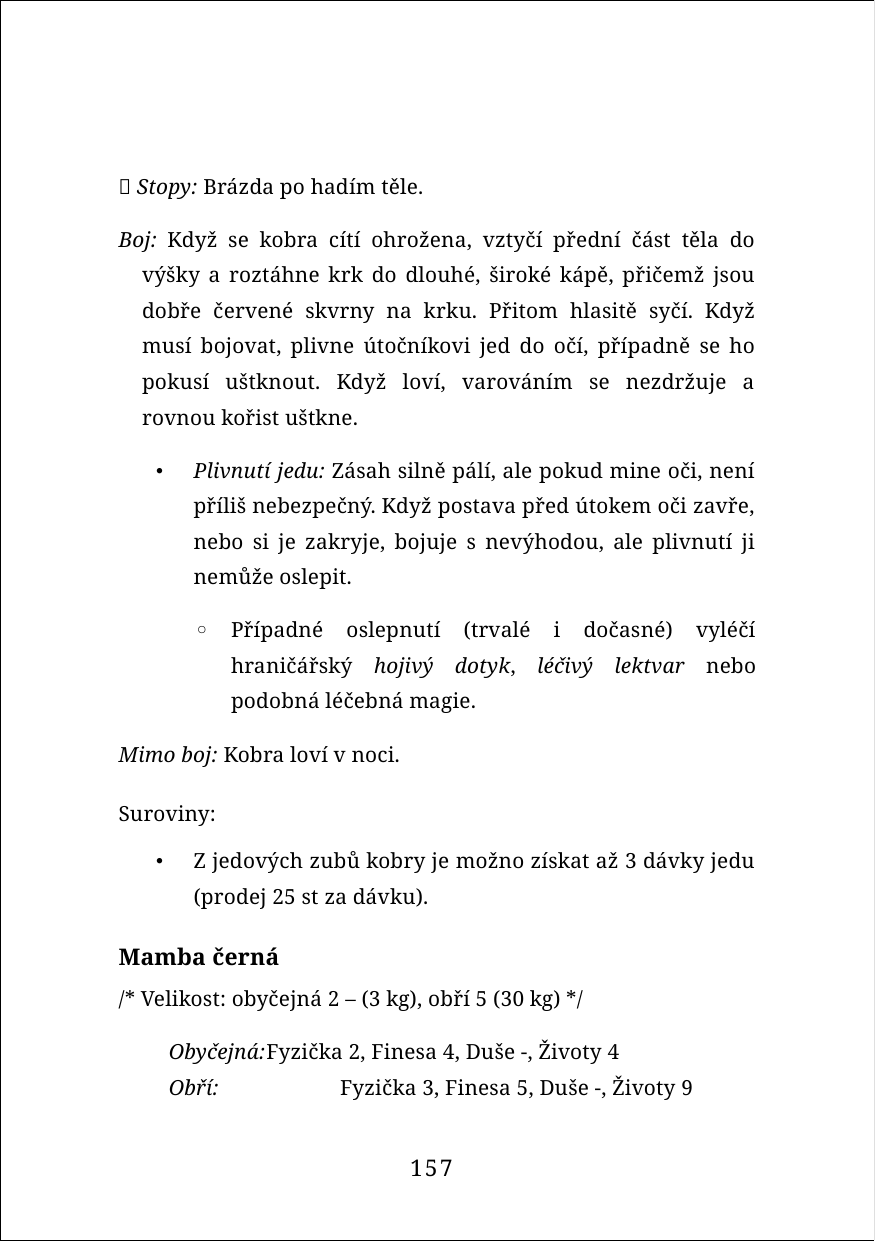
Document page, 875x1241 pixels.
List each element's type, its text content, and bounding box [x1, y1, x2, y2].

subtitle Mamba černá [118, 941, 756, 972]
text /* Velikost: obyčejná 2 – (3 kg), obří 5 (30 kg) */ [118, 984, 756, 1012]
list Plivnutí jedu: Zásah silně pálí, ale pokud mine oči, není příliš nebezpečný. Když postava před útokem oči zavře, nebo si je zakryje, bojuje s nevýhodou, ale plivnutí ji nemůže oslepit. [156, 456, 756, 591]
text Obyčejná: Fyzička 2, Finesa 4, Duše -, Životy 4 [168, 1037, 756, 1066]
text Obří: Fyzička 3, Finesa 5, Duše -, Životy 9 [168, 1073, 756, 1101]
text Boj: Když se kobra cítí ohrožena, vztyčí přední část těla do výšky a roztáhne krk do dlouhé, široké kápě, přičemž jsou dobře červené skvrny na krku. Přitom hlasitě syčí. Když musí bojovat, plivne útočníkovi jed do očí, případně se ho pokusí uštknout. Když loví, varováním se nezdržuje a rovnou kořist uštkne. [118, 225, 756, 431]
text Mimo boj: Kobra loví v noci. [118, 740, 756, 768]
text Suroviny: [118, 799, 756, 827]
list Z jedových zubů kobry je možno získat až 3 dávky jedu (prodej 25 st za dávku). [156, 846, 756, 910]
list Případné oslepnutí (trvalé i dočasné) vyléčí hraničářský hojivý dotyk, léčivý lektvar nebo podobná léčebná magie. [193, 616, 756, 715]
text 👣 Stopy: Brázda po hadím těle. [118, 172, 756, 200]
